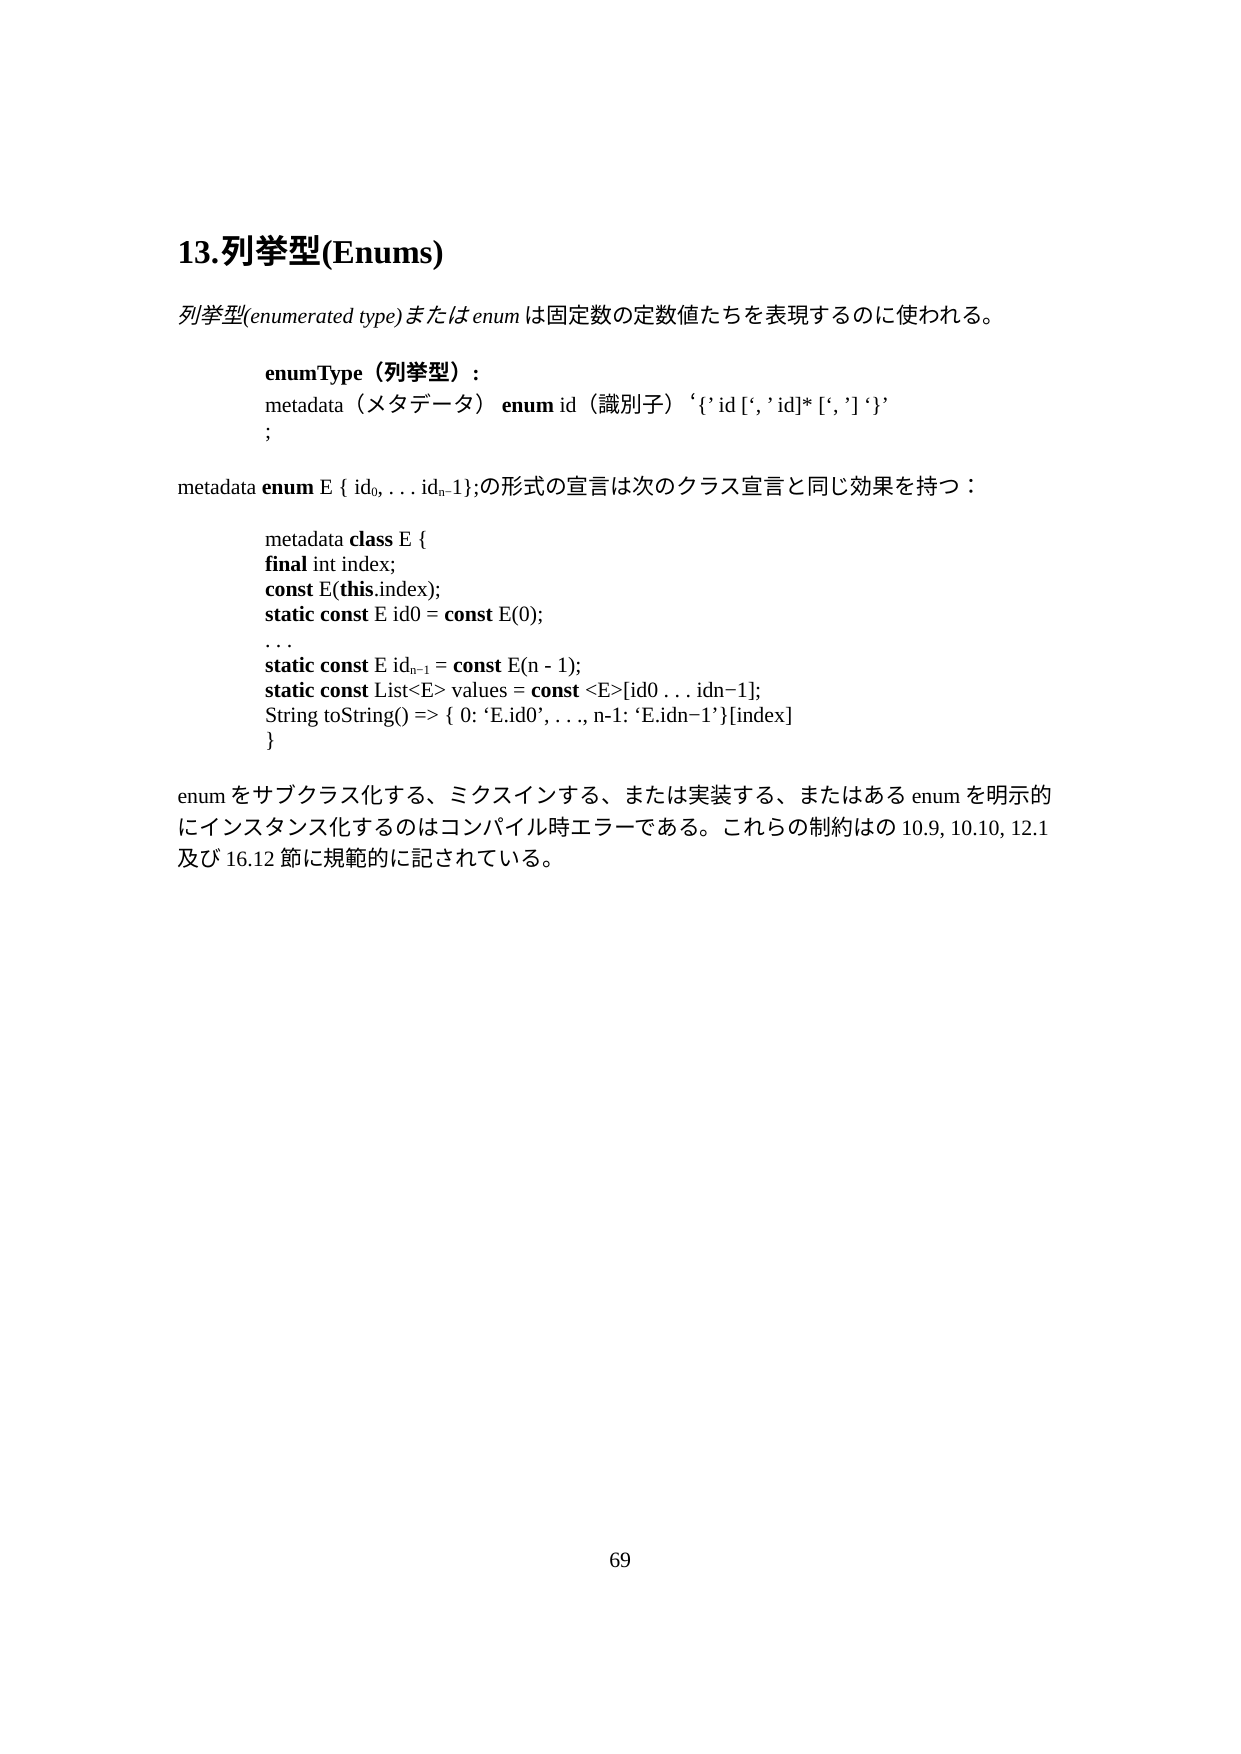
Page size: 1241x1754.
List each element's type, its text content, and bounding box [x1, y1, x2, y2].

text } [265, 727, 1063, 753]
text const E(this.index); [265, 576, 1063, 601]
text 列挙型(enumerated type)またはenumは固定数の定数値たちを表現するのに使われる。 [177, 298, 1063, 330]
text ; [265, 418, 1063, 444]
text metadata enum E { id0, . . . idn−1};の形式の宣言は次のクラス宣言と同じ効果を持つ： [177, 469, 1063, 501]
text static const E id0 = const E(0); [265, 601, 1063, 627]
text metadata（メタデータ） enum id（識別子） ‘{’ id [‘, ’ id]* [‘, ’] ‘}’ [265, 387, 1063, 418]
text . . . [265, 627, 1063, 652]
text final int index; [265, 551, 1063, 576]
text String toString() => { 0: ‘E.id0’, . . ., n-1: ‘E.idn−1’}[index] [265, 702, 1063, 727]
text enumをサブクラス化する、ミクスインする、または実装する、またはあるenumを明示的にインスタンス化するのはコンパイル時エラーである。これらの制約はの10.9, 10.10, 12.1及び16.12 節に規範的に記されている。 [177, 778, 1063, 873]
subtitle 列挙型(Enums) [177, 225, 1063, 273]
text metadata class E { [265, 526, 1063, 551]
text static const E idn−1 = const E(n - 1); [265, 652, 1063, 677]
text enumType（列挙型）: [265, 355, 1063, 387]
text static const List<E> values = const <E>[id0 . . . idn−1]; [265, 677, 1063, 702]
